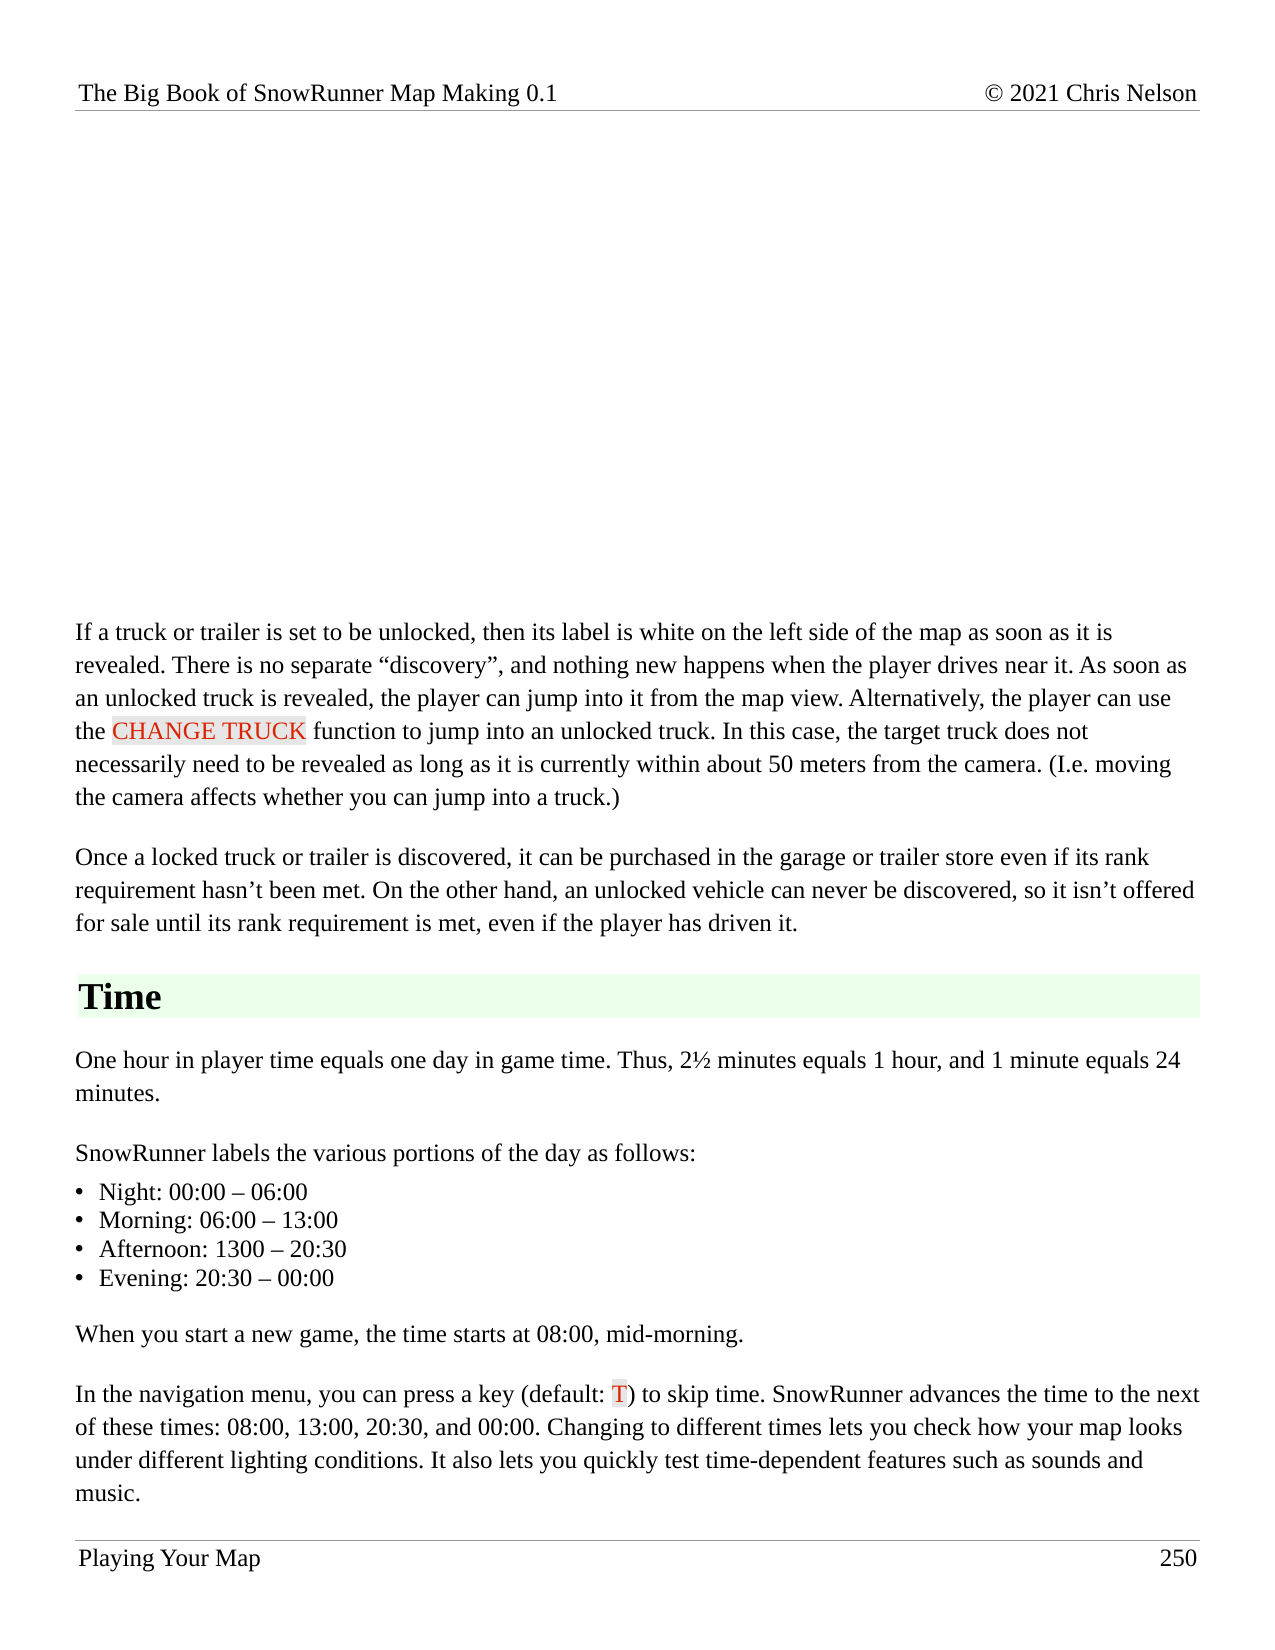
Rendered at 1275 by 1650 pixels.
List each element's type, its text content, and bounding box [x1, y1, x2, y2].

subtitle SnowRunner labels the various portions of the day as follows: [75, 1138, 1200, 1166]
list Evening: 20:30 – 00:00 [75, 1263, 1200, 1292]
text In the navigation menu, you can press a key (default: T) to skip time. SnowRunner advances the time to the next of these times: 08:00, 13:00, 20:30, and 00:00. Changing to different times lets you check how your map looks under different lighting conditions. It also lets you quickly test time-dependent features such as sounds and music. [75, 1379, 1200, 1507]
list Afternoon: 1300 – 20:30 [75, 1234, 1200, 1263]
text If a truck or trailer is set to be unlocked, then its label is white on the left side of the map as soon as it is revealed. There is no separate “discovery”, and nothing new happens when the player drives near it. As soon as an unlocked truck is revealed, the player can jump into it from the map view. Alternatively, the player can use the CHANGE TRUCK function to jump into an unlocked truck. In this case, the target truck does not necessarily need to be revealed as long as it is currently within about 50 meters from the camera. (I.e. moving the camera affects whether you can jump into a truck.) [75, 617, 1200, 811]
text Once a locked truck or trailer is discovered, it can be purchased in the garage or trailer store even if its rank requirement hasn’t been met. On the other hand, an unlocked vehicle can never be discovered, so it isn’t offered for sale until its rank requirement is met, even if the player has driven it. [75, 842, 1200, 937]
list Morning: 06:00 – 13:00 [75, 1206, 1200, 1234]
list Night: 00:00 – 06:00 [75, 1177, 1200, 1206]
text When you start a new game, the time starts at 08:00, mid-morning. [75, 1319, 1200, 1347]
subtitle Time [78, 974, 1200, 1018]
text One hour in player time equals one day in game time. Thus, 2½ minutes equals 1 hour, and 1 minute equals 24 minutes. [75, 1045, 1200, 1106]
